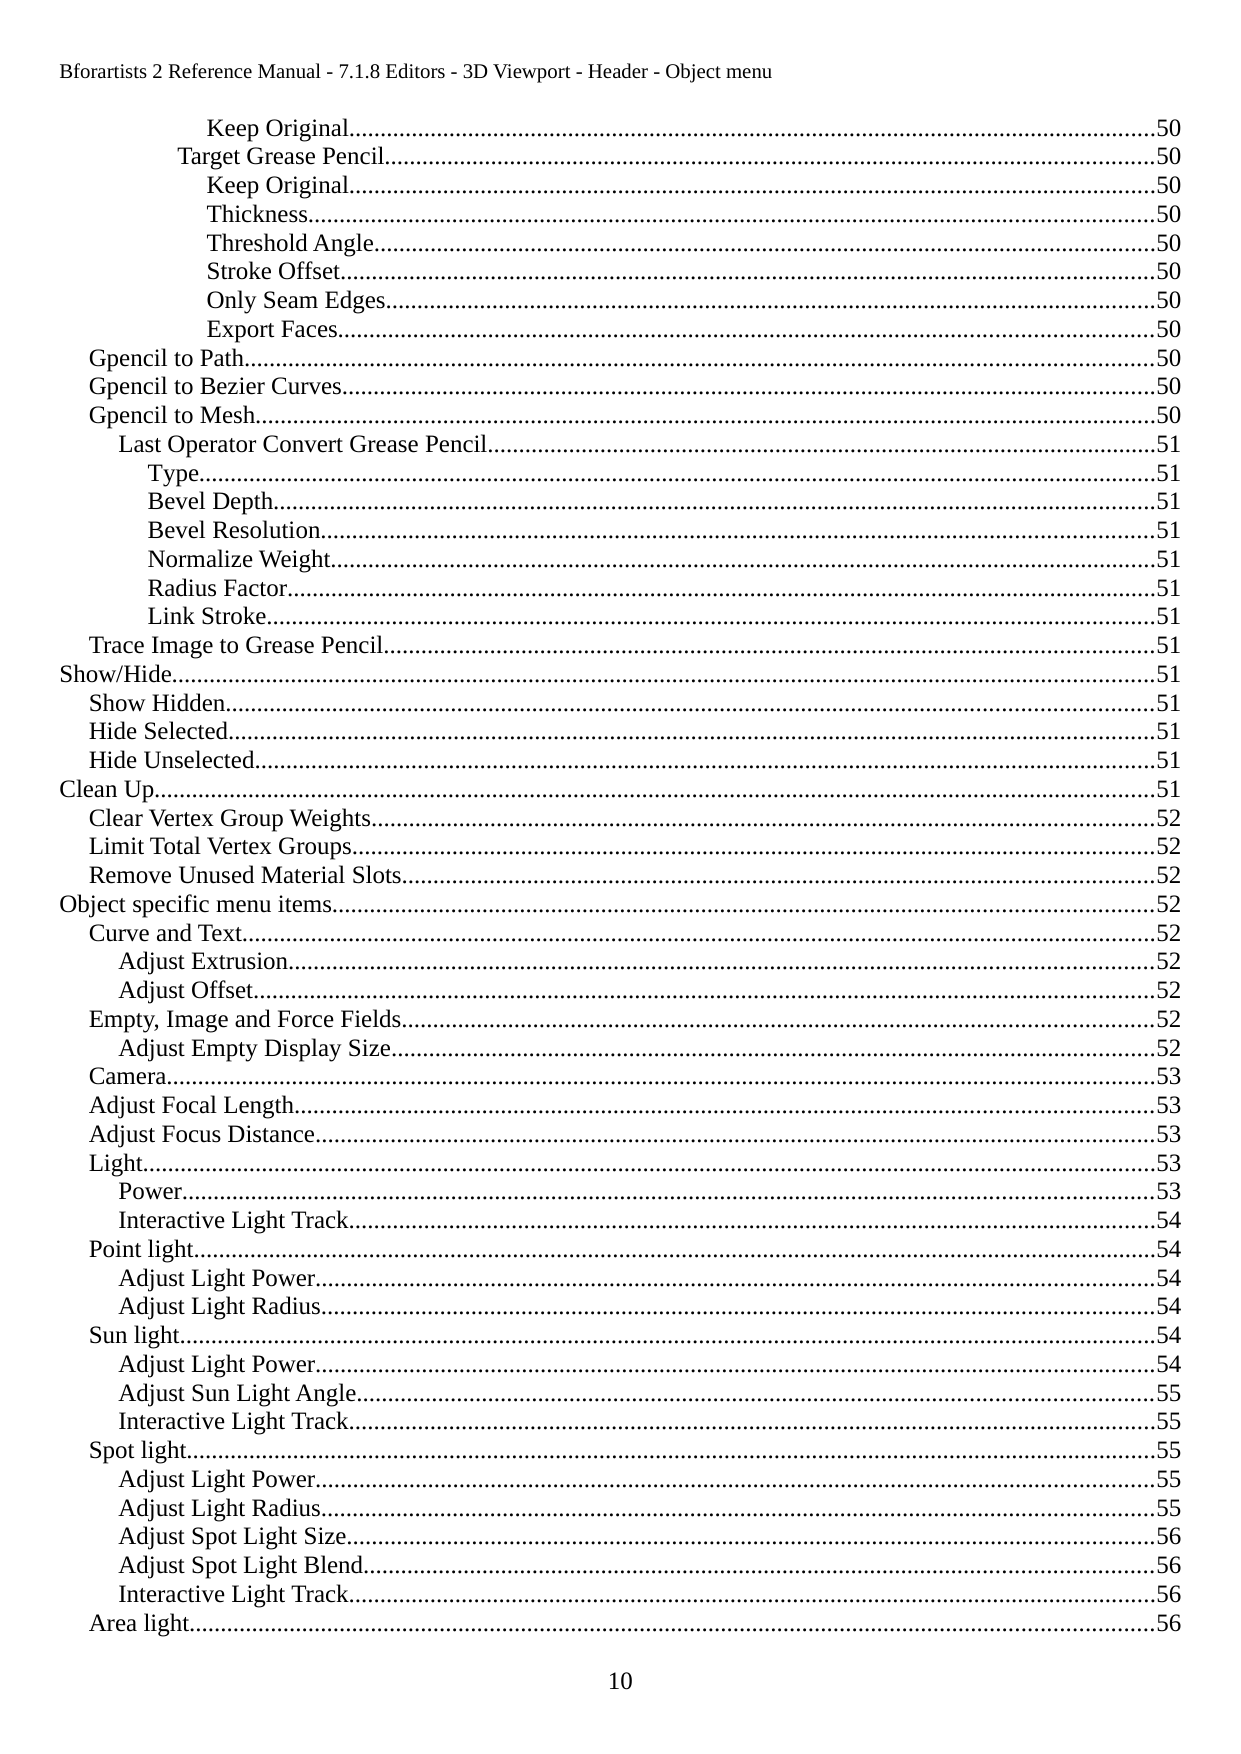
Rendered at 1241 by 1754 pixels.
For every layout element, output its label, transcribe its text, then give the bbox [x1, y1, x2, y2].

text Adjust Offset 52 [118, 975, 1181, 1004]
text Clean Up 51 [59, 774, 1181, 803]
text Normalize Weight 51 [147, 544, 1181, 573]
text Point light 54 [88, 1234, 1181, 1263]
text Adjust Extrusion 52 [118, 946, 1181, 975]
text Adjust Sun Light Angle 55 [118, 1378, 1181, 1406]
text Type 51 [147, 458, 1181, 486]
text Clear Vertex Group Weights 52 [88, 803, 1181, 831]
text Adjust Focus Distance 53 [88, 1119, 1181, 1148]
text Bevel Depth 51 [147, 486, 1181, 515]
text Curve and Text 52 [88, 918, 1181, 946]
text Interactive Light Track 54 [118, 1205, 1181, 1234]
text Adjust Light Radius 54 [118, 1291, 1181, 1320]
text Hide Unselected 51 [88, 745, 1181, 774]
text Radius Factor 51 [147, 573, 1181, 601]
text Adjust Light Power 55 [118, 1464, 1181, 1493]
text Gpencil to Path 50 [88, 343, 1181, 371]
text Power 53 [118, 1176, 1181, 1205]
text Spot light 55 [88, 1435, 1181, 1464]
text Area light 56 [88, 1608, 1181, 1636]
text Interactive Light Track 55 [118, 1406, 1181, 1435]
text Adjust Spot Light Size 56 [118, 1521, 1181, 1550]
text Empty, Image and Force Fields 52 [88, 1004, 1181, 1033]
text Adjust Spot Light Blend 56 [118, 1550, 1181, 1579]
text Interactive Light Track 56 [118, 1579, 1181, 1608]
text Last Operator Convert Grease Pencil 51 [118, 429, 1181, 458]
text Gpencil to Bezier Curves 50 [88, 371, 1181, 400]
text Adjust Light Power 54 [118, 1349, 1181, 1378]
text Thickness 50 [206, 199, 1181, 228]
text Trace Image to Grease Pencil 51 [88, 630, 1181, 659]
text Object specific menu items 52 [59, 889, 1181, 918]
text Keep Original 50 [206, 113, 1181, 141]
text Camera 53 [88, 1061, 1181, 1090]
text Threshold Angle 50 [206, 228, 1181, 256]
text Link Stroke 51 [147, 601, 1181, 630]
text Bevel Resolution 51 [147, 515, 1181, 544]
text Light 53 [88, 1148, 1181, 1176]
text Adjust Light Radius 55 [118, 1493, 1181, 1521]
text Show/Hide 51 [59, 659, 1181, 688]
text Remove Unused Material Slots 52 [88, 860, 1181, 889]
text Hide Selected 51 [88, 716, 1181, 745]
text Sun light 54 [88, 1320, 1181, 1349]
text Gpencil to Mesh 50 [88, 400, 1181, 429]
text Target Grease Pencil 50 [177, 141, 1181, 170]
text Keep Original 50 [206, 170, 1181, 199]
text Adjust Empty Display Size 52 [118, 1033, 1181, 1061]
text Show Hidden 51 [88, 688, 1181, 716]
text Stroke Offset 50 [206, 256, 1181, 285]
text Adjust Focal Length 53 [88, 1090, 1181, 1119]
text Export Faces 50 [206, 314, 1181, 343]
text Only Seam Edges 50 [206, 285, 1181, 314]
text Adjust Light Power 54 [118, 1263, 1181, 1291]
text Limit Total Vertex Groups 52 [88, 831, 1181, 860]
